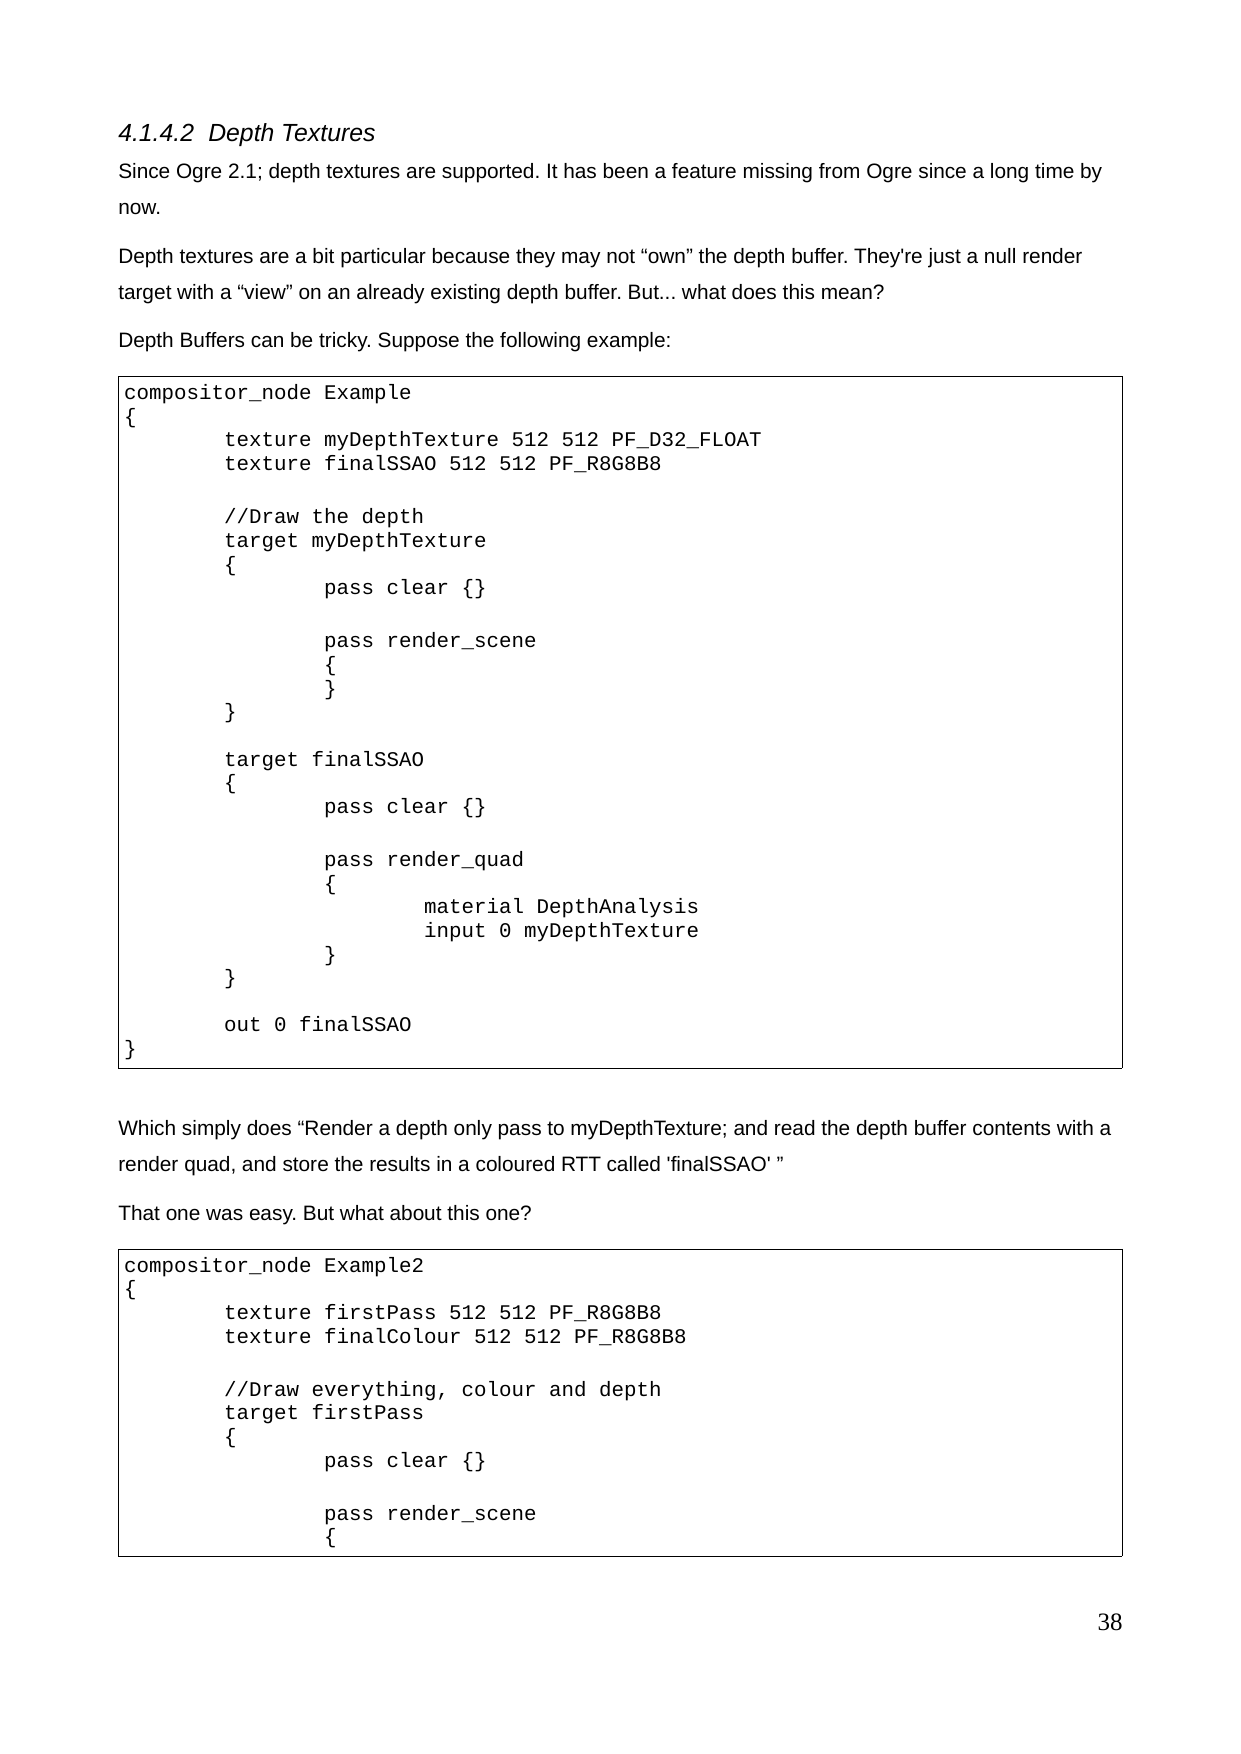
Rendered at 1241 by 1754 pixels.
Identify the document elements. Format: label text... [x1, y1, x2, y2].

table_header compositor_node Example { texture myDepthTexture 512 512 PF_D32_FLOAT texture finalSSAO 512 512 PF_R8G8B8 //Draw the depth target myDepthTexture { pass clear {} pass render_scene { } } target finalSSAO { pass clear {} pass render_quad { material DepthAnalysis input 0 myDepthTexture } } out 0 finalSSAO } [119, 377, 1122, 1067]
text That one was easy. But what about this one? [118, 1200, 1122, 1224]
text Depth Buffers can be tricky. Suppose the following example: [118, 328, 1122, 352]
subtitle Depth Textures [118, 118, 1122, 147]
text Since Ogre 2.1; depth textures are supported. It has been a feature missing from Ogre since a long time by now. [118, 159, 1122, 219]
table_header compositor_node Example2 { texture firstPass 512 512 PF_R8G8B8 texture finalColour 512 512 PF_R8G8B8 //Draw everything, colour and depth target firstPass { pass clear {} pass render_scene { [119, 1250, 1122, 1556]
text Depth textures are a bit particular because they may not “own” the depth buffer. They're just a null render target with a “view” on an already existing depth buffer. But... what does this mean? [118, 243, 1122, 303]
text Which simply does “Render a depth only pass to myDepthTexture; and read the depth buffer contents with a render quad, and store the results in a coloured RTT called 'finalSSAO' ” [118, 1116, 1122, 1176]
